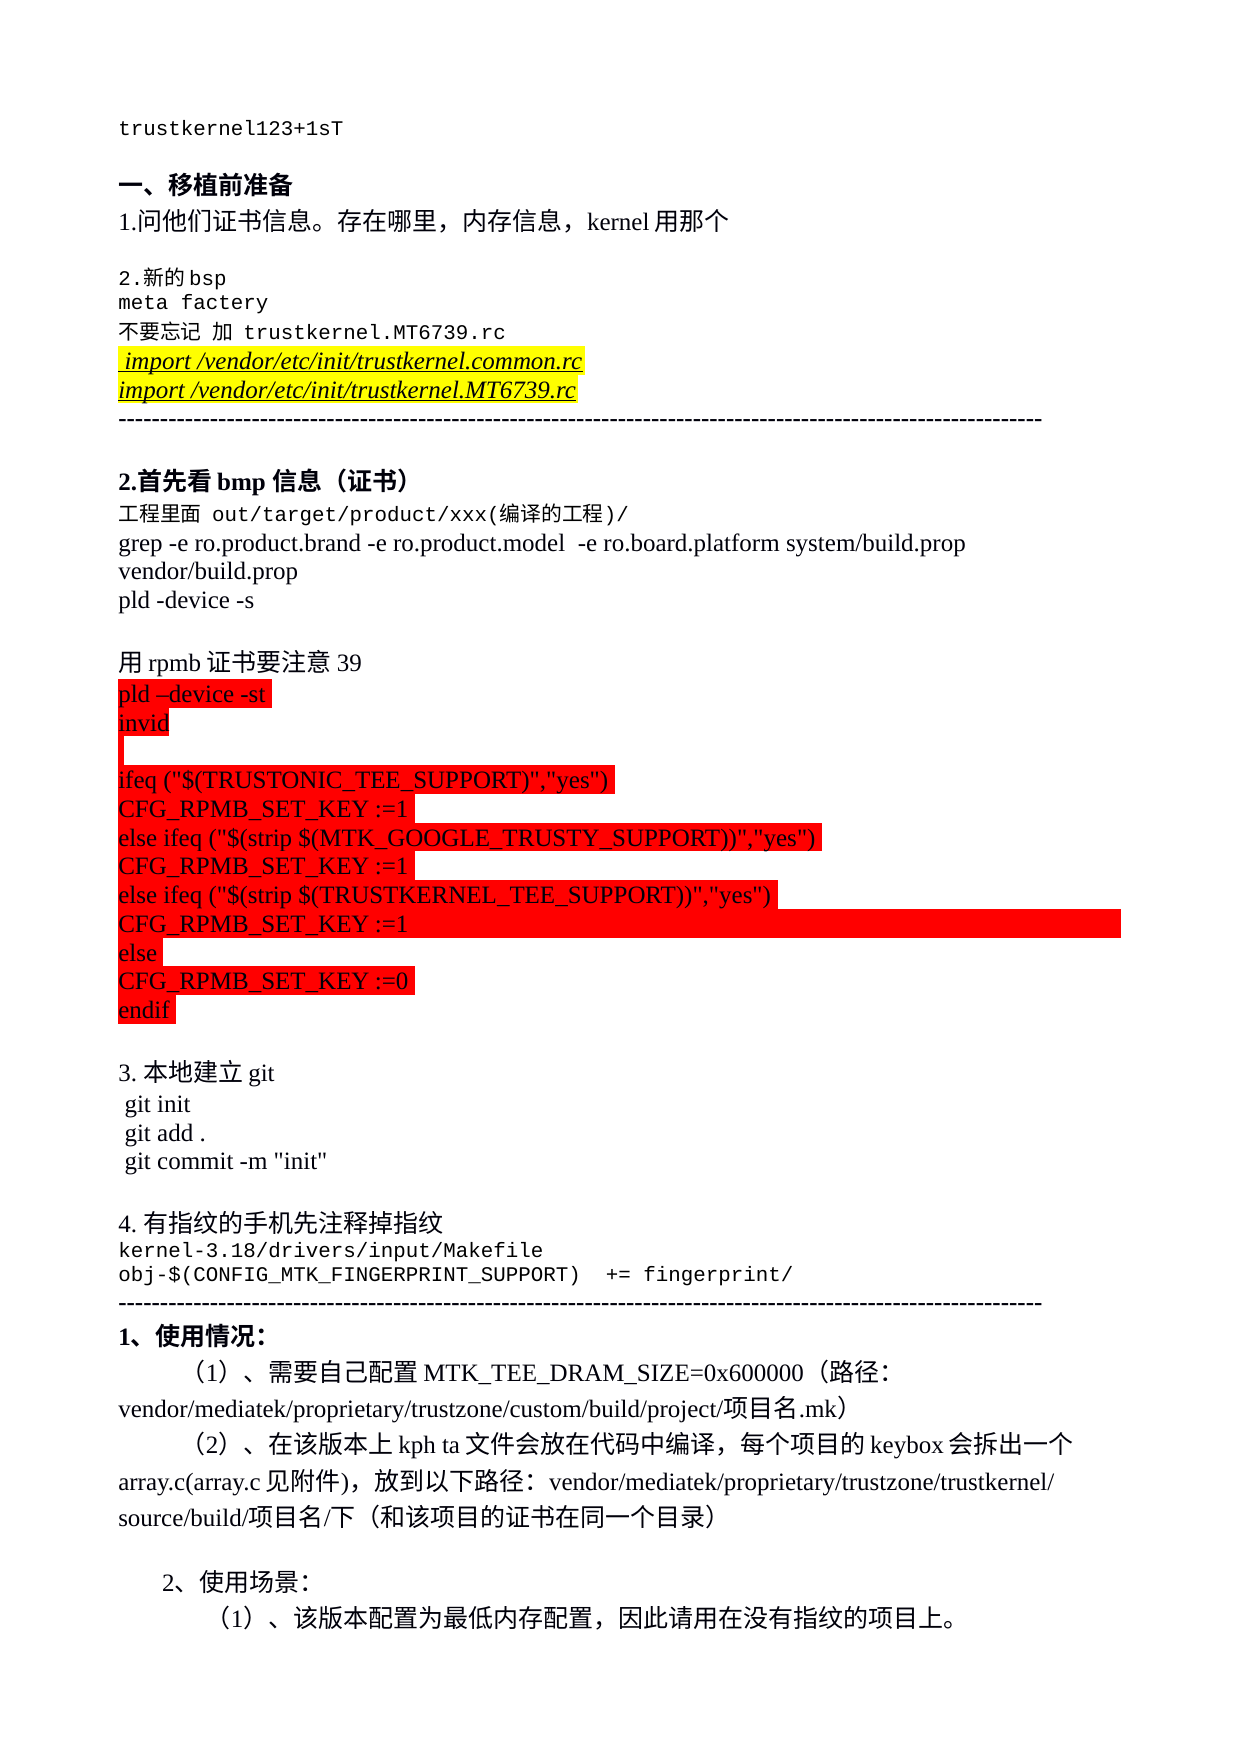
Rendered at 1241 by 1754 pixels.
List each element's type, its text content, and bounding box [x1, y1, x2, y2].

text import /vendor/etc/init/trustkernel.common.rc [118, 346, 1122, 375]
text 2、使用场景： [118, 1562, 1122, 1599]
text 2.首先看bmp 信息（证书） [118, 461, 1122, 497]
text else ifeq ("$(strip $(TRUSTKERNEL_TEE_SUPPORT))","yes") [118, 880, 1122, 909]
text trustkernel123+1sT [118, 118, 1122, 142]
text git add . [118, 1118, 1122, 1146]
text CFG_RPMB_SET_KEY :=1 [118, 909, 1122, 938]
text CFG_RPMB_SET_KEY :=1 [118, 794, 1122, 823]
text --------------------------------------------------------------------------------------------------------------- [118, 403, 1122, 461]
text import /vendor/etc/init/trustkernel.MT6739.rc [118, 375, 1122, 403]
text 工程里面 out/target/product/xxx(编译的工程)/ [118, 497, 1122, 528]
text （1）、需要自己配置MTK_TEE_DRAM_SIZE=0x600000（路径：vendor/mediatek/proprietary/trustzone/custom/build/project/项目名.mk） [118, 1352, 1122, 1425]
text git commit -m "init" [118, 1146, 1122, 1175]
text 1、使用情况： [118, 1316, 1122, 1352]
text invid [118, 708, 1122, 736]
text 3. 本地建立git [118, 1053, 1122, 1089]
text pld –device -st [118, 679, 1122, 708]
text meta factery [118, 292, 1122, 316]
text （1）、该版本配置为最低内存配置，因此请用在没有指纹的项目上。 [118, 1599, 1122, 1635]
text 用rpmb证书要注意 39 [118, 643, 1122, 679]
text else ifeq ("$(strip $(MTK_GOOGLE_TRUSTY_SUPPORT))","yes") [118, 823, 1122, 851]
text pld -device -s [118, 585, 1122, 614]
text CFG_RPMB_SET_KEY :=1 [118, 851, 1122, 880]
text else [118, 938, 1122, 966]
text --------------------------------------------------------------------------------------------------------------- [118, 1287, 1122, 1316]
text kernel-3.18/drivers/input/Makefile [118, 1240, 1122, 1264]
text 1.问他们证书信息。存在哪里，内存信息，kernel用那个 [118, 202, 1122, 238]
text grep -e ro.product.brand -e ro.product.model -e ro.board.platform system/build.prop vendor/build.prop [118, 528, 1122, 585]
text endif [118, 995, 1122, 1024]
text 4. 有指纹的手机先注释掉指纹 [118, 1204, 1122, 1240]
text git init [118, 1089, 1122, 1118]
text 2.新的bsp [118, 262, 1122, 292]
text （2）、在该版本上kph ta文件会放在代码中编译，每个项目的keybox会拆出一个array.c(array.c见附件)，放到以下路径：vendor/mediatek/proprietary/trustzone/trustkernel/source/build/项目名/下（和该项目的证书在同一个目录） [118, 1425, 1122, 1534]
text CFG_RPMB_SET_KEY :=0 [118, 966, 1122, 995]
text 不要忘记 加 trustkernel.MT6739.rc [118, 316, 1122, 346]
text 一、移植前准备 [118, 165, 1122, 202]
text ifeq ("$(TRUSTONIC_TEE_SUPPORT)","yes") [118, 765, 1122, 794]
text obj-$(CONFIG_MTK_FINGERPRINT_SUPPORT) += fingerprint/ [118, 1264, 1122, 1287]
